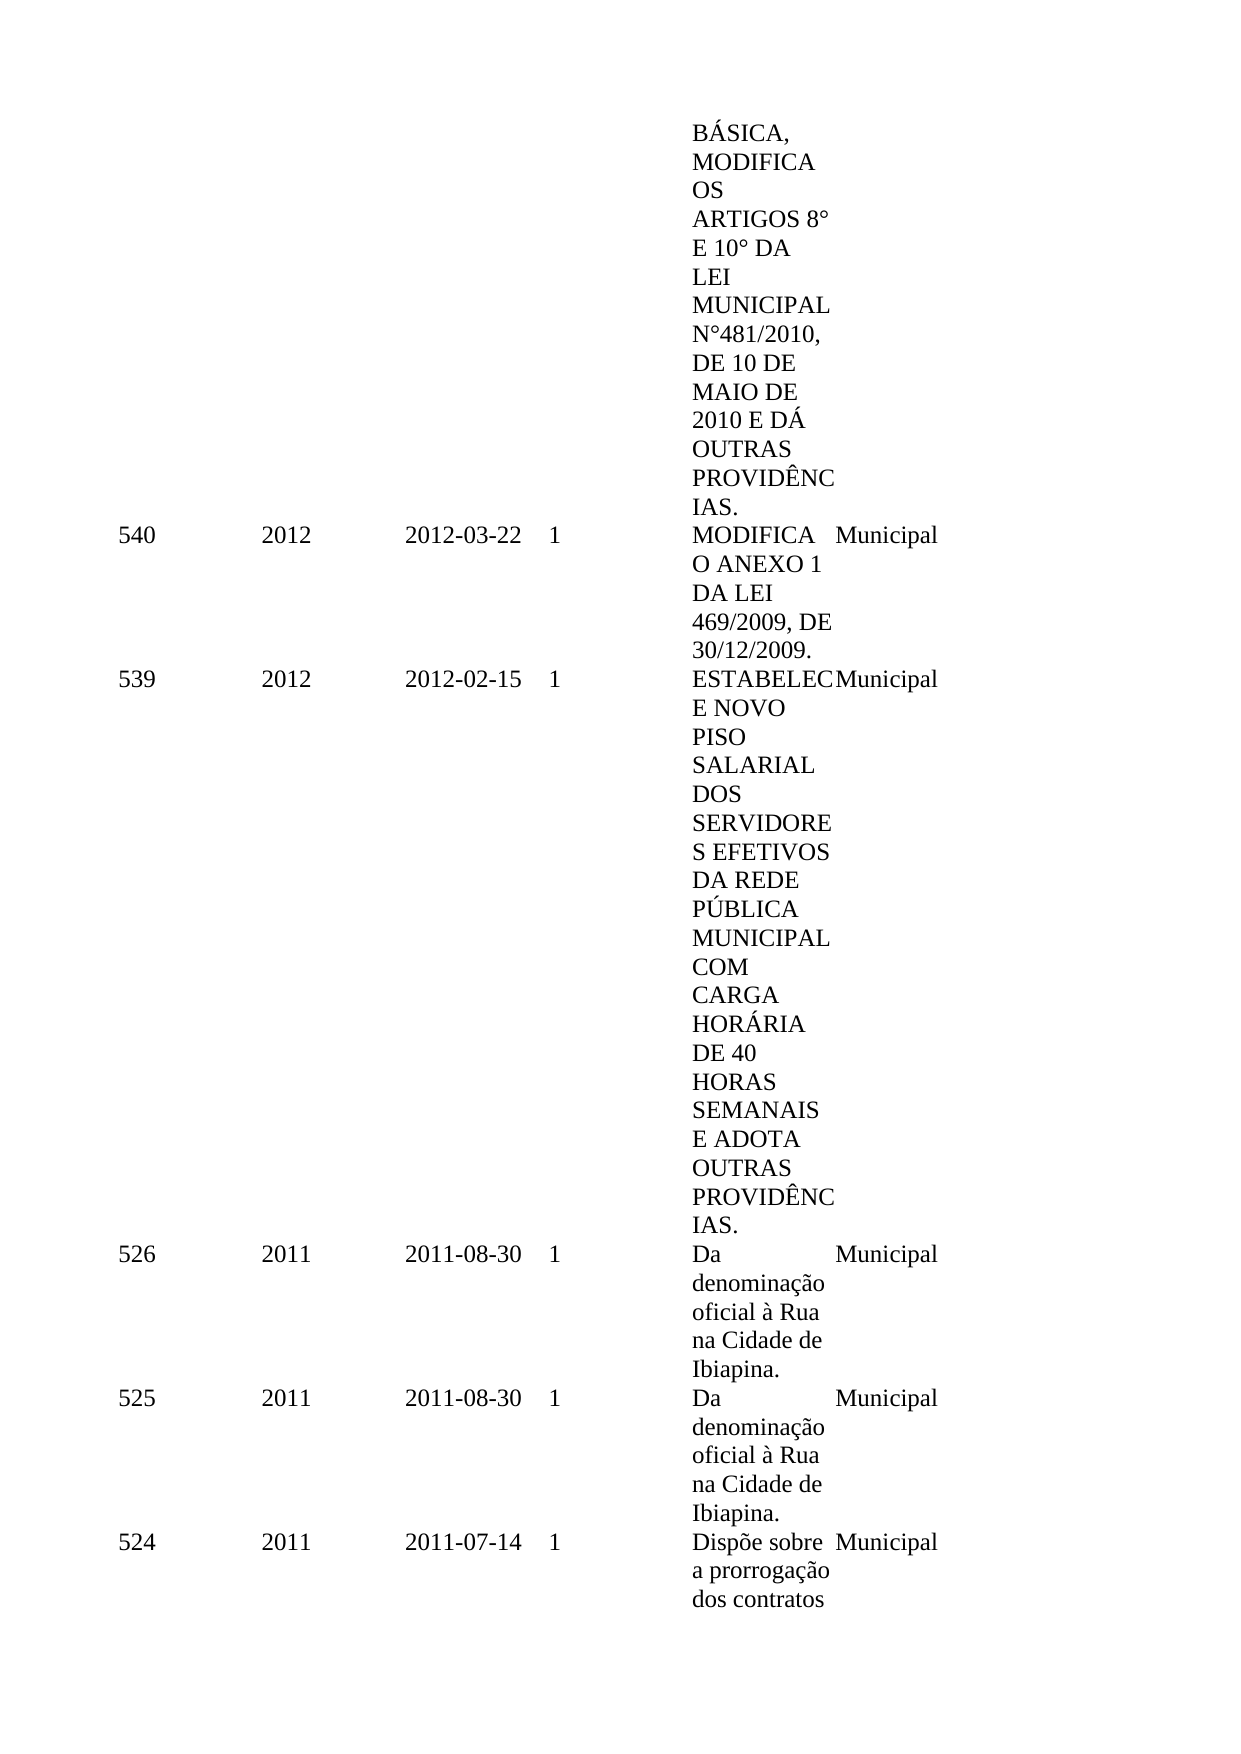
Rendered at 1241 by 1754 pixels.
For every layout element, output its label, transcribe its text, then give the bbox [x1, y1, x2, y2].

table_cell [979, 1239, 1122, 1383]
table_cell Municipal [835, 521, 979, 664]
table_cell Dispõe sobre a prorrogação dos contratos [692, 1527, 835, 1613]
table_cell BÁSICA, MODIFICA OS ARTIGOS 8° E 10° DA LEI MUNICIPAL N°481/2010, DE 10 DE MAIO DE 2010 E DÁ OUTRAS PROVIDÊNCIAS. [692, 118, 835, 521]
table_cell MODIFICA O ANEXO 1 DA LEI 469/2009, DE 30/12/2009. [692, 521, 835, 664]
table_cell 2011 [261, 1239, 405, 1383]
table_cell 2011 [261, 1527, 405, 1613]
table_cell 1 [548, 521, 692, 664]
table_cell 2012-02-15 [405, 664, 548, 1239]
table_cell 526 [118, 1239, 261, 1383]
table_cell Da denominação oficial à Rua na Cidade de Ibiapina. [692, 1383, 835, 1527]
table_cell 2011-08-30 [405, 1383, 548, 1527]
table_cell [979, 118, 1122, 521]
table_cell [979, 1527, 1122, 1613]
table_cell 2011 [261, 1383, 405, 1527]
table_cell 2012-03-22 [405, 521, 548, 664]
table_cell [979, 1383, 1122, 1527]
table_cell 1 [548, 1527, 692, 1613]
table_cell 2012 [261, 664, 405, 1239]
table_cell 2011-07-14 [405, 1527, 548, 1613]
table_cell 1 [548, 1239, 692, 1383]
table_cell [835, 118, 979, 521]
table_cell [261, 118, 405, 521]
table_cell Municipal [835, 1527, 979, 1613]
table_cell 524 [118, 1527, 261, 1613]
table_cell 2011-08-30 [405, 1239, 548, 1383]
table_cell 525 [118, 1383, 261, 1527]
table_cell Municipal [835, 664, 979, 1239]
table_cell 2012 [261, 521, 405, 664]
table_cell [405, 118, 548, 521]
table_cell 1 [548, 1383, 692, 1527]
table_cell Da denominação oficial à Rua na Cidade de Ibiapina. [692, 1239, 835, 1383]
table_cell [979, 521, 1122, 664]
table_cell 1 [548, 664, 692, 1239]
table_cell 539 [118, 664, 261, 1239]
table_cell [548, 118, 692, 521]
table_cell [979, 664, 1122, 1239]
table_cell ESTABELECE NOVO PISO SALARIAL DOS SERVIDORES EFETIVOS DA REDE PÚBLICA MUNICIPAL COM CARGA HORÁRIA DE 40 HORAS SEMANAIS E ADOTA OUTRAS PROVIDÊNCIAS. [692, 664, 835, 1239]
table_cell [118, 118, 261, 521]
table_cell Municipal [835, 1239, 979, 1383]
table_cell Municipal [835, 1383, 979, 1527]
table_cell 540 [118, 521, 261, 664]
